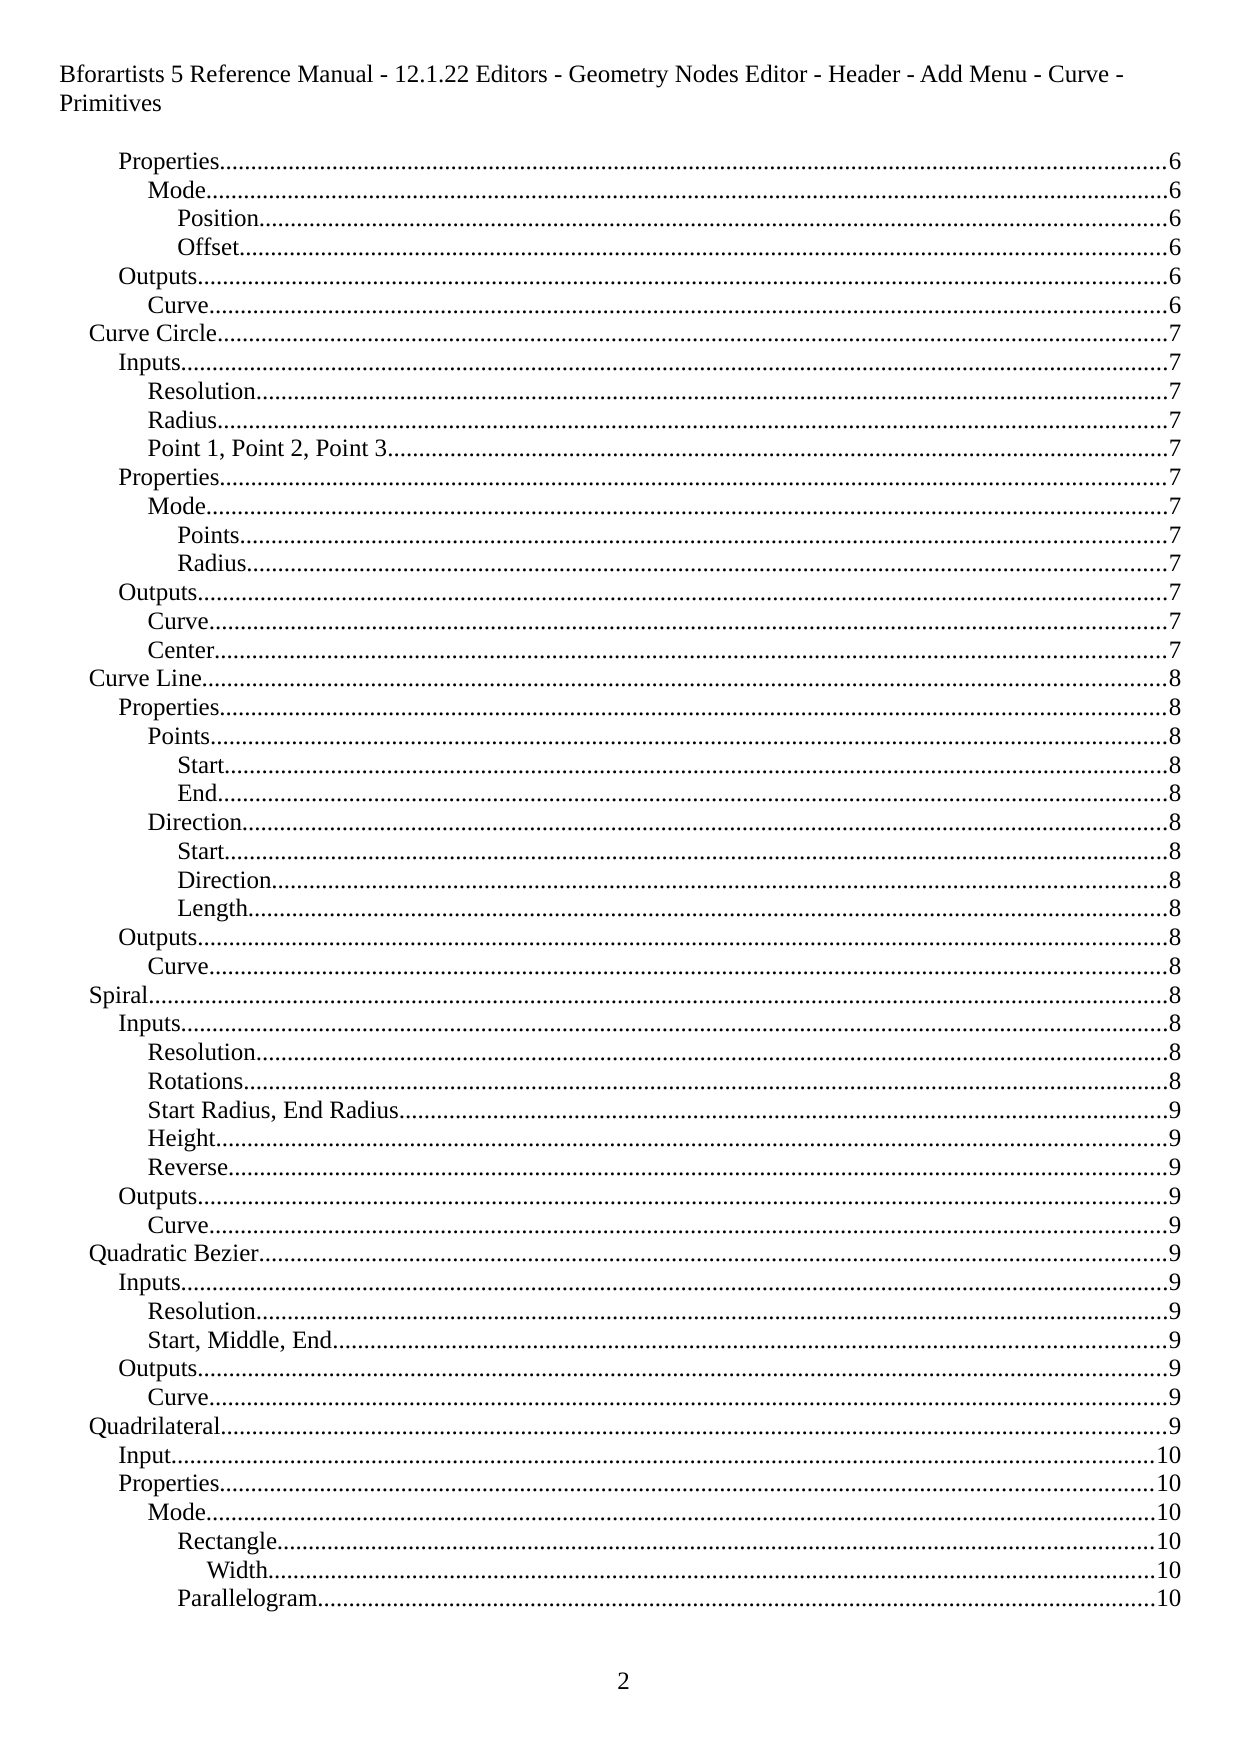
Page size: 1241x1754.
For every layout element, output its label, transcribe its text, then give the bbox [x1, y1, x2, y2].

text Length 8 [177, 893, 1181, 922]
text Properties 10 [118, 1468, 1181, 1497]
text Mode 7 [147, 491, 1181, 520]
text Curve 7 [147, 606, 1181, 635]
text Properties 8 [118, 692, 1181, 721]
text Inputs 7 [118, 347, 1181, 376]
text Inputs 8 [118, 1008, 1181, 1037]
text Mode 6 [147, 175, 1181, 203]
text Rectangle 10 [177, 1526, 1181, 1555]
text Resolution 8 [147, 1037, 1181, 1066]
text Outputs 6 [118, 261, 1181, 290]
text Outputs 9 [118, 1353, 1181, 1382]
text Input 10 [118, 1440, 1181, 1468]
text Height 9 [147, 1123, 1181, 1152]
text Rotations 8 [147, 1066, 1181, 1095]
text Points 7 [177, 520, 1181, 548]
text Curve 6 [147, 290, 1181, 318]
text Outputs 9 [118, 1181, 1181, 1210]
text Properties 6 [118, 146, 1181, 175]
text Start 8 [177, 836, 1181, 865]
text Curve 9 [147, 1382, 1181, 1411]
text Radius 7 [177, 548, 1181, 577]
text Direction 8 [147, 807, 1181, 836]
text Curve Circle 7 [88, 318, 1181, 347]
text Start Radius, End Radius 9 [147, 1095, 1181, 1123]
text Curve 8 [147, 951, 1181, 980]
text Curve Line 8 [88, 663, 1181, 692]
text Curve 9 [147, 1210, 1181, 1238]
text Resolution 7 [147, 376, 1181, 405]
text Properties 7 [118, 462, 1181, 491]
text Mode 10 [147, 1497, 1181, 1526]
text Outputs 8 [118, 922, 1181, 951]
text Quadrilateral 9 [88, 1411, 1181, 1440]
text Width 10 [206, 1555, 1181, 1583]
text Resolution 9 [147, 1296, 1181, 1325]
text Point 1, Point 2, Point 3 7 [147, 433, 1181, 462]
text Parallelogram 10 [177, 1583, 1181, 1612]
text Start 8 [177, 750, 1181, 778]
text Points 8 [147, 721, 1181, 750]
text Inputs 9 [118, 1267, 1181, 1296]
text Direction 8 [177, 865, 1181, 893]
text End 8 [177, 778, 1181, 807]
text Start, Middle, End 9 [147, 1325, 1181, 1353]
text Center 7 [147, 635, 1181, 663]
text Offset 6 [177, 232, 1181, 261]
text Position 6 [177, 203, 1181, 232]
text Outputs 7 [118, 577, 1181, 606]
text Radius 7 [147, 405, 1181, 433]
text Quadratic Bezier 9 [88, 1238, 1181, 1267]
text Spiral 8 [88, 980, 1181, 1008]
text Reverse 9 [147, 1152, 1181, 1181]
